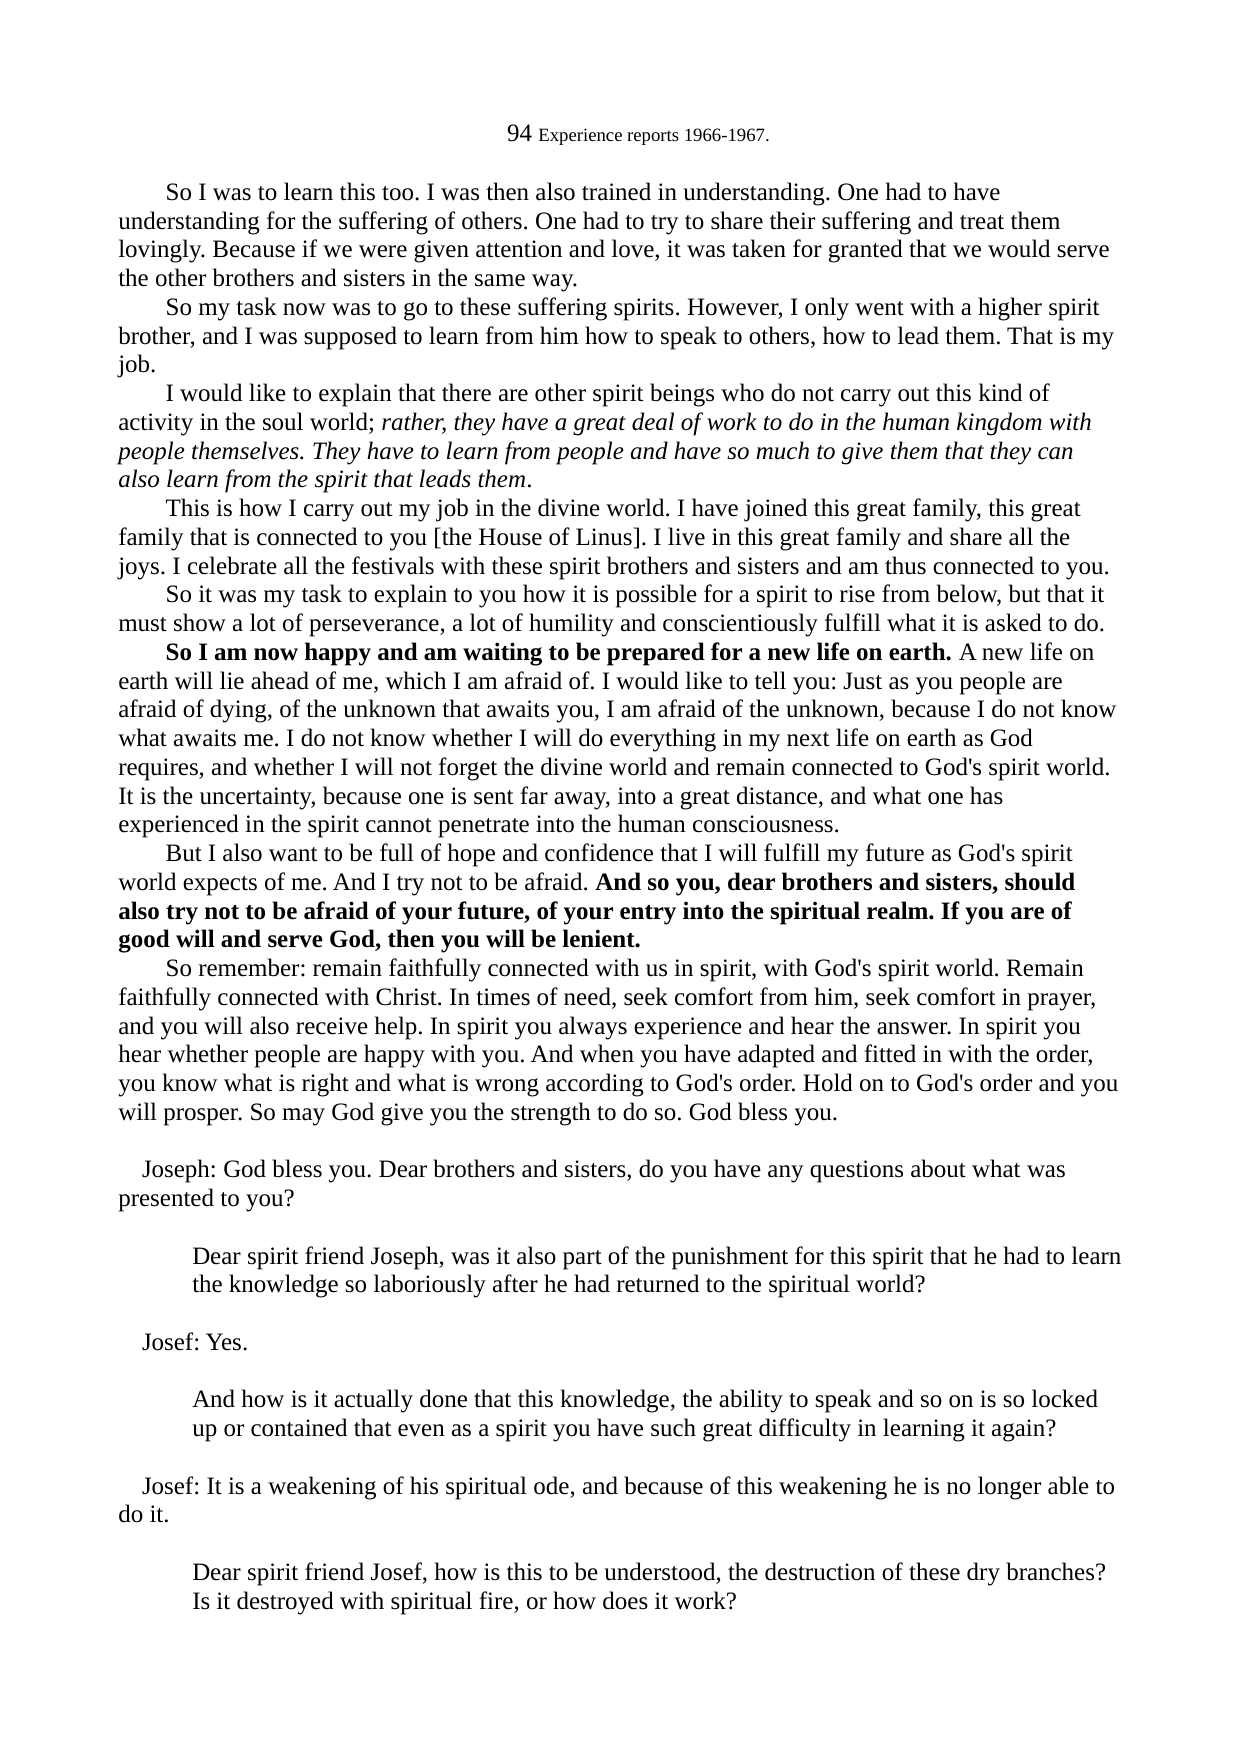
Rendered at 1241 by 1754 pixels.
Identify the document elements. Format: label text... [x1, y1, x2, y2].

text But I also want to be full of hope and confidence that I will fulfill my future as God's spirit world expects of me. And I try not to be afraid. And so you, dear brothers and sisters, should also try not to be afraid of your future, of your entry into the spiritual realm. If you are of good will and serve God, then you will be lenient. [118, 838, 1122, 953]
text I would like to explain that there are other spirit beings who do not carry out this kind of activity in the soul world; rather, they have a great deal of work to do in the human kingdom with people themselves. They have to learn from people and have so much to give them that they can also learn from the spirit that leads them. [118, 378, 1122, 493]
text Dear spirit friend Josef, how is this to be understood, the destruction of these dry branches? Is it destroyed with spiritual fire, or how does it work? [192, 1557, 1122, 1614]
text So I was to learn this too. I was then also trained in understanding. One had to have understanding for the suffering of others. One had to try to share their suffering and treat them lovingly. Because if we were given attention and love, it was taken for granted that we would serve the other brothers and sisters in the same way. [118, 177, 1122, 292]
text So it was my task to explain to you how it is possible for a spirit to rise from below, but that it must show a lot of perseverance, a lot of humility and conscientiously fulfill what it is asked to do. [118, 579, 1122, 637]
text So my task now was to go to these suffering spirits. However, I only went with a higher spirit brother, and I was supposed to learn from him how to speak to others, how to lead them. That is my job. [118, 292, 1122, 378]
text And how is it actually done that this knowledge, the ability to speak and so on is so locked up or contained that even as a spirit you have such great difficulty in learning it again? [192, 1384, 1122, 1442]
text This is how I carry out my job in the divine world. I have joined this great family, this great family that is connected to you [the House of Linus]. I live in this great family and share all the joys. I celebrate all the festivals with these spirit brothers and sisters and am thus connected to you. [118, 493, 1122, 579]
text Dear spirit friend Joseph, was it also part of the punishment for this spirit that he had to learn the knowledge so laboriously after he had returned to the spiritual world? [192, 1241, 1122, 1298]
text So remember: remain faithfully connected with us in spirit, with God's spirit world. Remain faithfully connected with Christ. In times of need, seek comfort from him, seek comfort in prayer, and you will also receive help. In spirit you always experience and hear the answer. In spirit you hear whether people are happy with you. And when you have adapted and fitted in with the order, you know what is right and what is wrong according to God's order. Hold on to God's order and you will prosper. So may God give you the strength to do so. God bless you. [118, 953, 1122, 1126]
text Joseph: God bless you. Dear brothers and sisters, do you have any questions about what was presented to you? [118, 1154, 1122, 1212]
text So I am now happy and am waiting to be prepared for a new life on earth. A new life on earth will lie ahead of me, which I am afraid of. I would like to tell you: Just as you people are afraid of dying, of the unknown that awaits you, I am afraid of the unknown, because I do not know what awaits me. I do not know whether I will do everything in my next life on earth as God requires, and whether I will not forget the divine world and remain connected to God's spirit world. It is the uncertainty, because one is sent far away, into a great distance, and what one has experienced in the spirit cannot penetrate into the human consciousness. [118, 637, 1122, 838]
text Josef: Yes. [118, 1327, 1122, 1356]
text Josef: It is a weakening of his spiritual ode, and because of this weakening he is no longer able to do it. [118, 1471, 1122, 1528]
